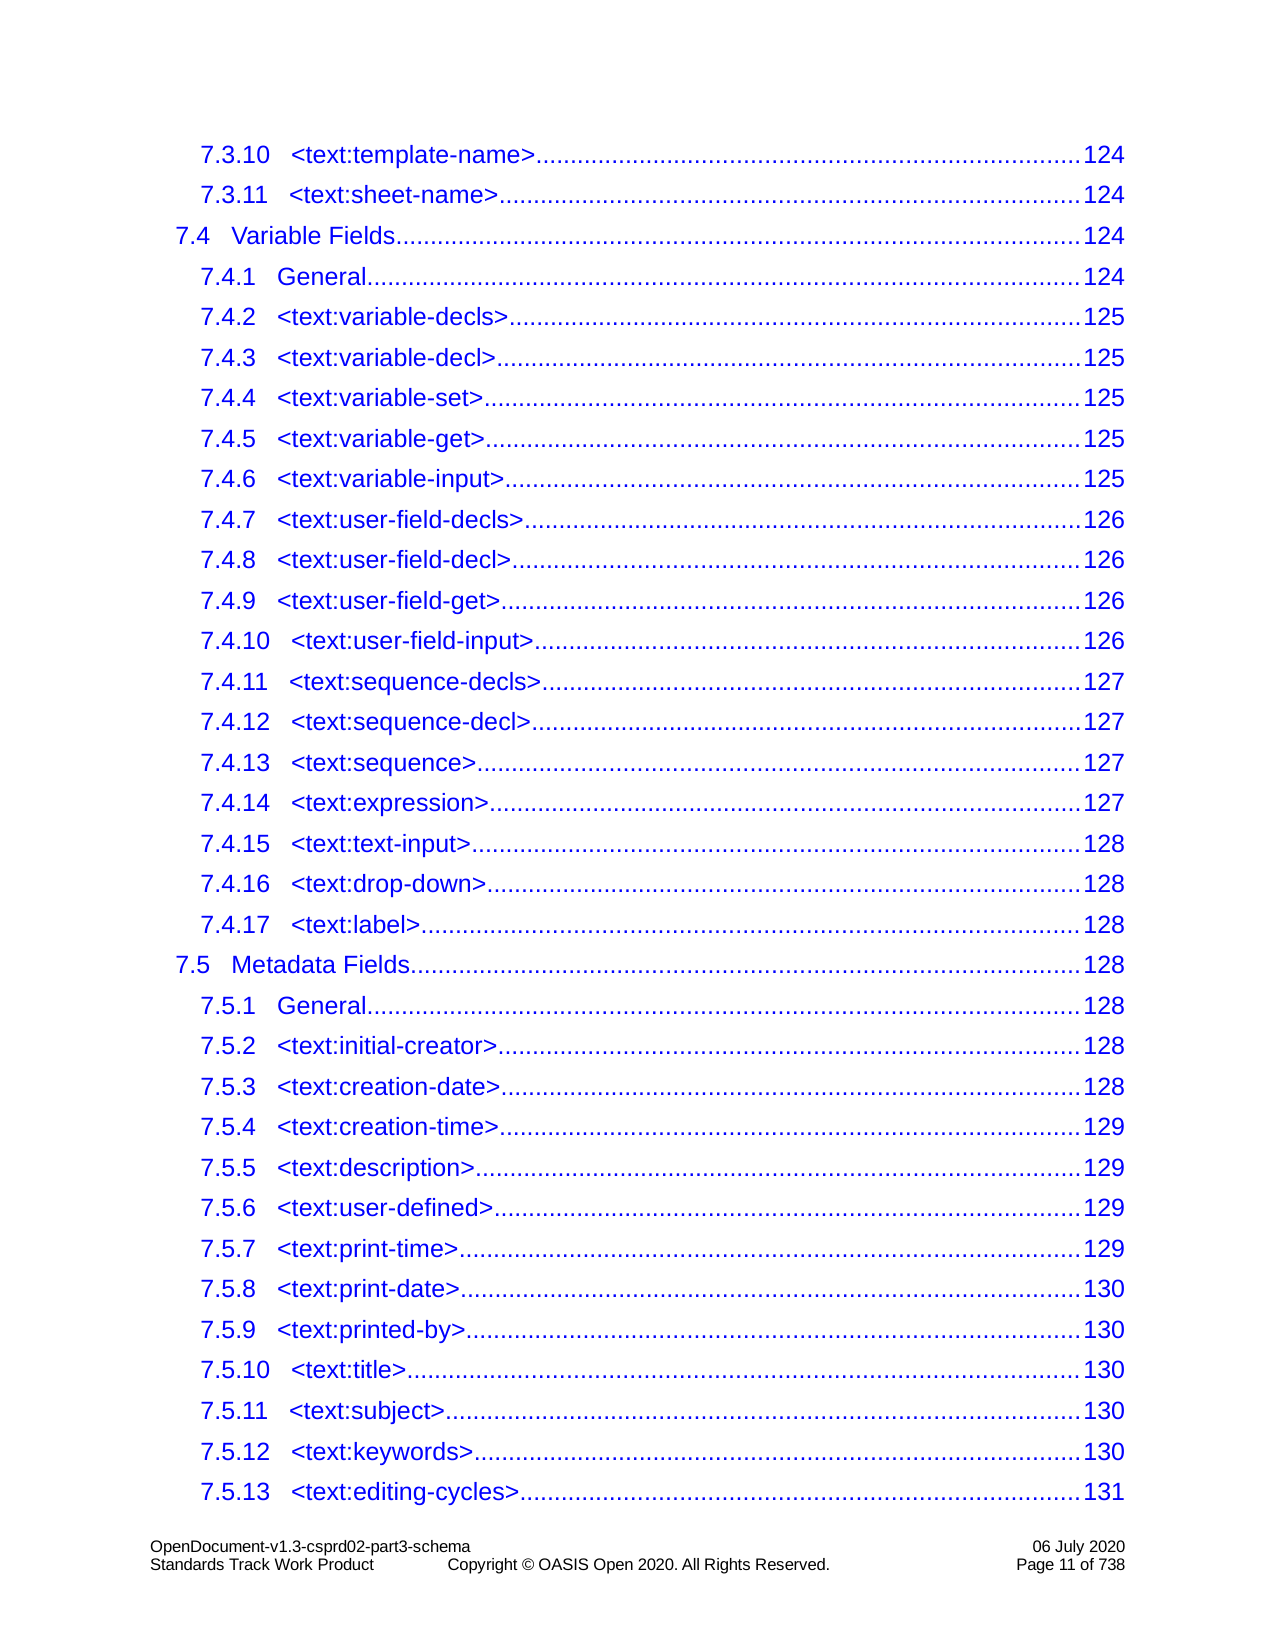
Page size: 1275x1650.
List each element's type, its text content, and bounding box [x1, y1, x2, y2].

text 7.4.5 <text:variable-get> 125 [200, 424, 1125, 452]
text 7.4.1 General 124 [200, 262, 1125, 290]
text 7.5.13 <text:editing-cycles> 131 [200, 1478, 1125, 1506]
text 7.5.10 <text:title> 130 [200, 1356, 1125, 1384]
text 7.5.7 <text:print-time> 129 [200, 1235, 1125, 1263]
text 7.5.8 <text:print-date> 130 [200, 1275, 1125, 1303]
text 7.5.3 <text:creation-date> 128 [200, 1073, 1125, 1101]
text 7.4.2 <text:variable-decls> 125 [200, 303, 1125, 331]
text 7.4.10 <text:user-field-input> 126 [200, 627, 1125, 655]
text 7.5.11 <text:subject> 130 [200, 1397, 1125, 1425]
text 7.4.14 <text:expression> 127 [200, 789, 1125, 817]
text 7.5.12 <text:keywords> 130 [200, 1437, 1125, 1466]
text 7.4.15 <text:text-input> 128 [200, 830, 1125, 858]
text 7.3.10 <text:template-name> 124 [200, 141, 1125, 169]
text 7.4.17 <text:label> 128 [200, 911, 1125, 939]
text 7.4.16 <text:drop-down> 128 [200, 870, 1125, 898]
text 7.4.7 <text:user-field-decls> 126 [200, 506, 1125, 533]
text 7.4.8 <text:user-field-decl> 126 [200, 546, 1125, 574]
text 7.4.12 <text:sequence-decl> 127 [200, 708, 1125, 736]
text 7.3.11 <text:sheet-name> 124 [200, 181, 1125, 209]
text 7.5.9 <text:printed-by> 130 [200, 1316, 1125, 1344]
text 7.4.13 <text:sequence> 127 [200, 749, 1125, 777]
text 7.4 Variable Fields 124 [175, 222, 1125, 250]
text 7.4.11 <text:sequence-decls> 127 [200, 668, 1125, 696]
text 7.5.2 <text:initial-creator> 128 [200, 1032, 1125, 1060]
text 7.4.4 <text:variable-set> 125 [200, 384, 1125, 412]
text 7.5.4 <text:creation-time> 129 [200, 1113, 1125, 1141]
text 7.4.6 <text:variable-input> 125 [200, 465, 1125, 493]
text 7.4.3 <text:variable-decl> 125 [200, 343, 1125, 371]
text 7.4.9 <text:user-field-get> 126 [200, 587, 1125, 614]
text 7.5.5 <text:description> 129 [200, 1154, 1125, 1182]
text 7.5.6 <text:user-defined> 129 [200, 1194, 1125, 1222]
text 7.5 Metadata Fields 128 [175, 951, 1125, 979]
text 7.5.1 General 128 [200, 992, 1125, 1020]
